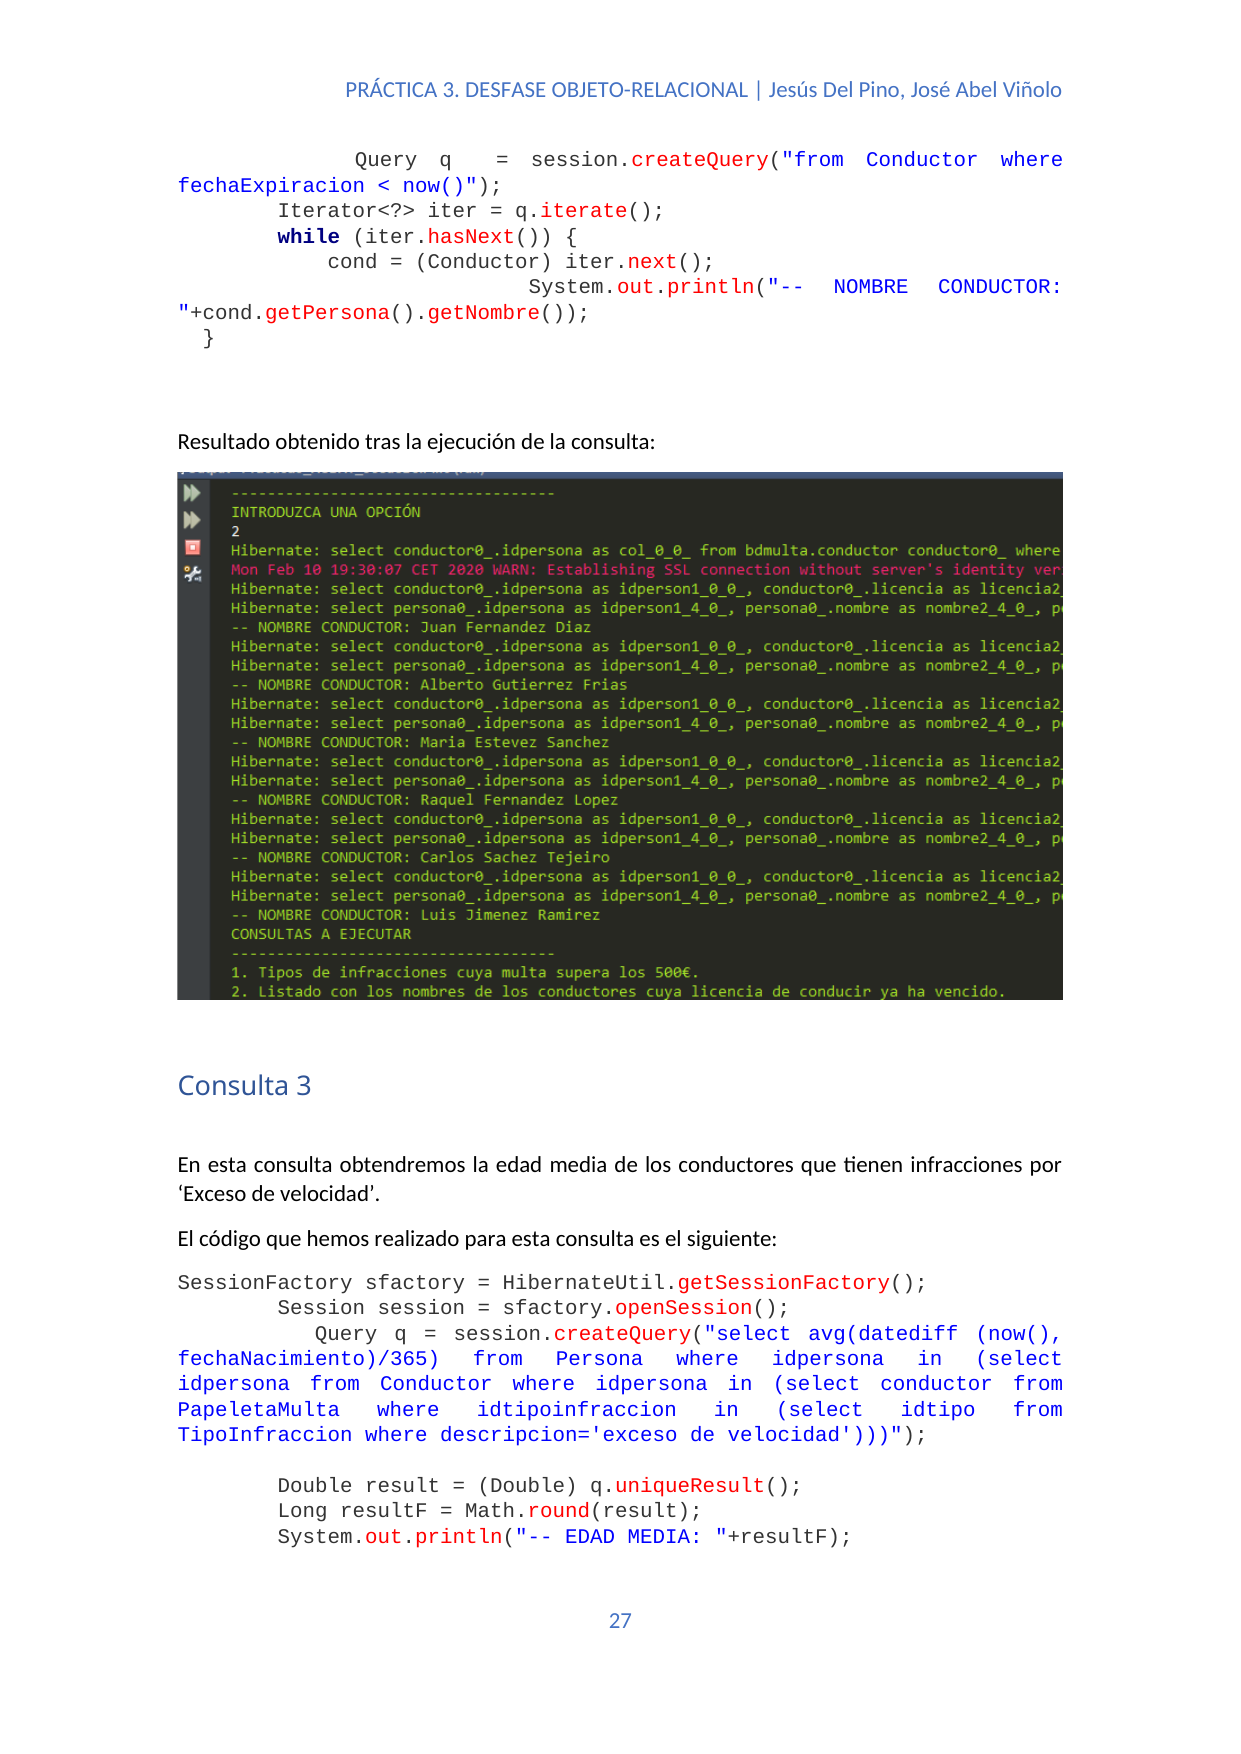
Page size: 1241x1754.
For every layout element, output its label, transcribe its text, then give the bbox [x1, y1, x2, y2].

text Resultado obtenido tras la ejecución de la consulta: [177, 427, 1063, 455]
text Double result = (Double) q.uniqueResult(); [177, 1473, 1063, 1499]
text Query q = session.createQuery("select avg(datediff (now(), fechaNacimiento)/365) from Persona where idpersona in (select idpersona from Conductor where idpersona in (select conductor from PapeletaMulta where idtipoinfraccion in (select idtipo from TipoInfraccion where descripcion='exceso de velocidad')))"); [177, 1321, 1063, 1448]
text Session session = sfactory.openSession(); [177, 1295, 1063, 1321]
text Query q = session.createQuery("from Conductor where fechaExpiracion < now()"); [177, 148, 1063, 198]
text El código que hemos realizado para esta consulta es el siguiente: [177, 1224, 1063, 1252]
text Long resultF = Math.round(result); [177, 1499, 1063, 1524]
text cond = (Conductor) iter.next(); [177, 249, 1063, 275]
text while (iter.hasNext()) { [177, 224, 1063, 249]
text System.out.println("-- NOMBRE CONDUCTOR: "+cond.getPersona().getNombre()); [177, 275, 1063, 326]
text Iterator<?> iter = q.iterate(); [177, 198, 1063, 224]
text En esta consulta obtendremos la edad media de los conductores que tienen infracciones por ‘Exceso de velocidad’. [177, 1150, 1063, 1207]
text System.out.println("-- EDAD MEDIA: "+resultF); [177, 1524, 1063, 1549]
text } [177, 326, 1063, 351]
text SessionFactory sfactory = HibernateUtil.getSessionFactory(); [177, 1270, 1063, 1295]
subtitle Consulta 3 [177, 1067, 1063, 1103]
